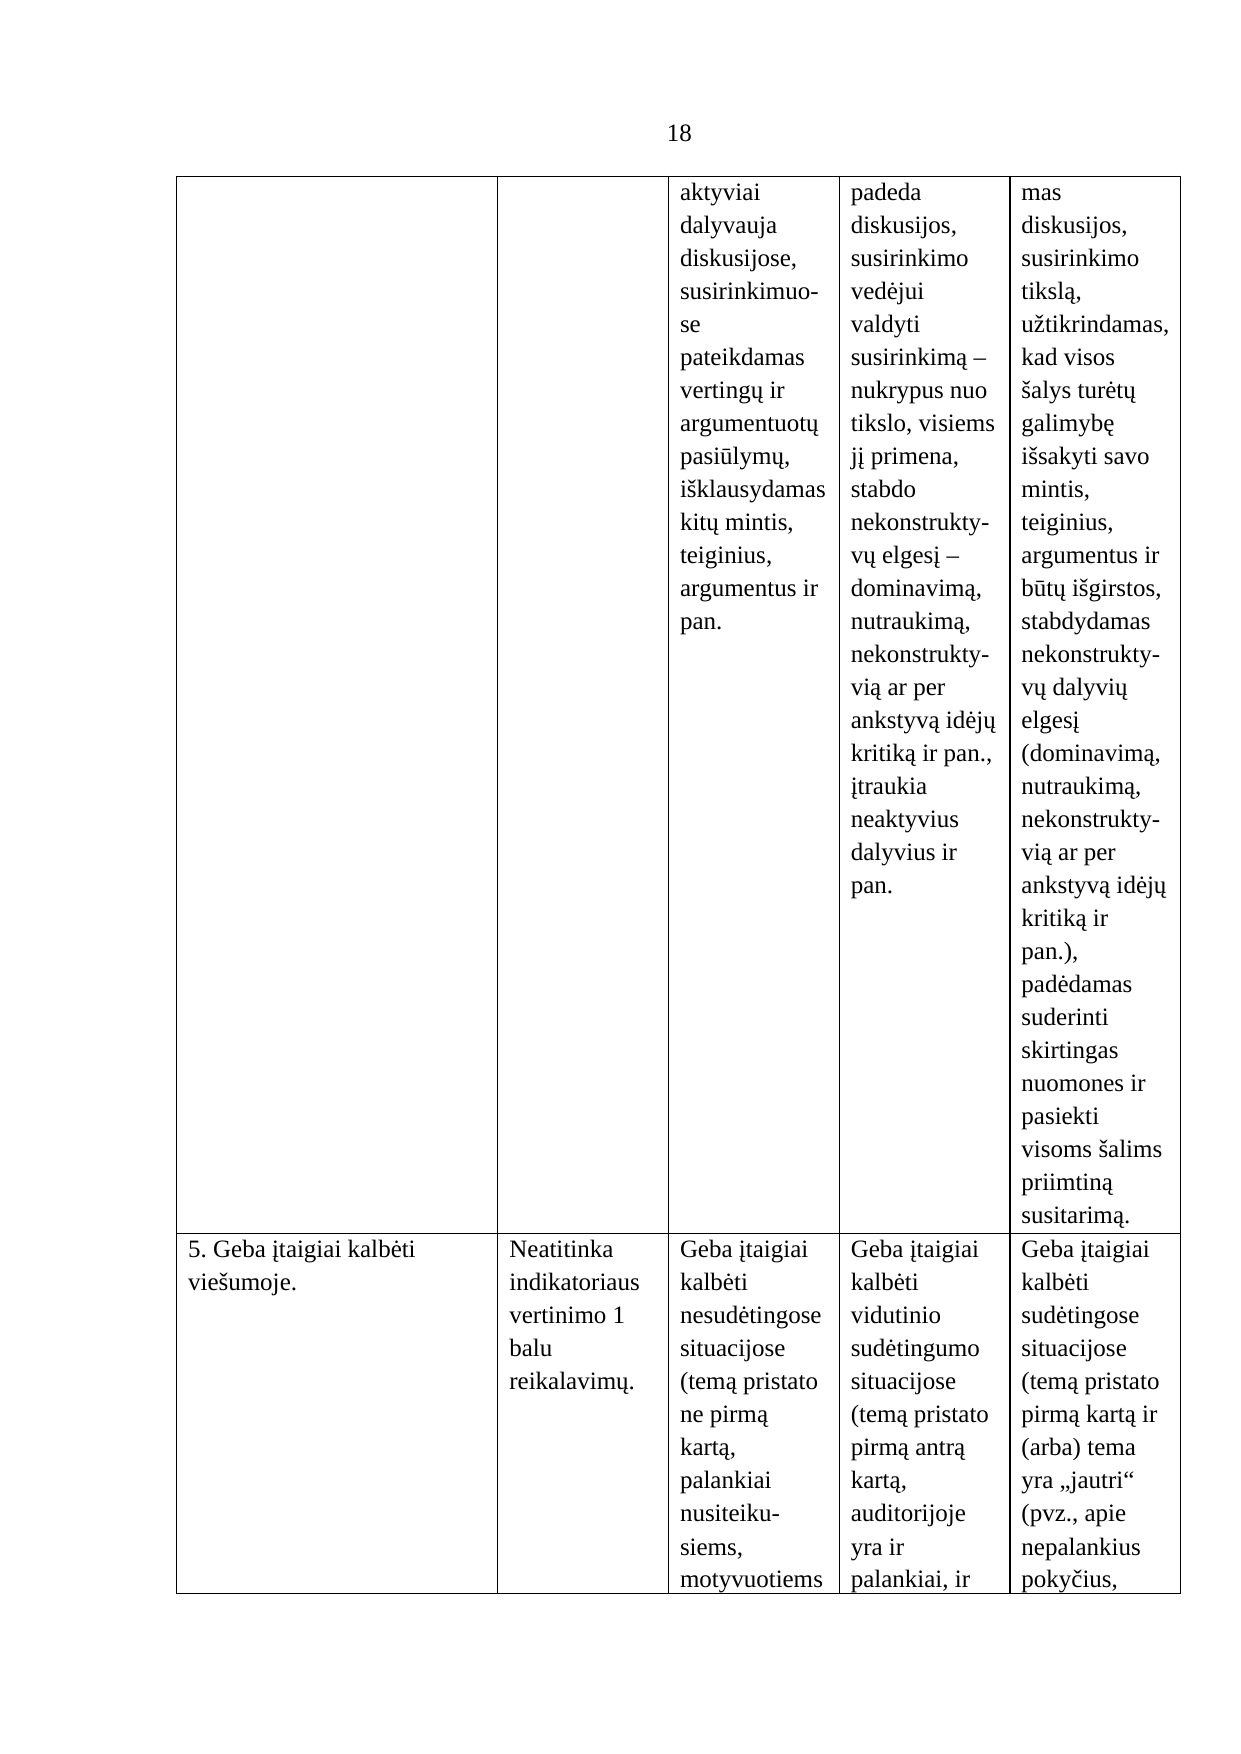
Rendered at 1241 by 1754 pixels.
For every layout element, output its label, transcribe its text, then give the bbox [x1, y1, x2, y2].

table_cell Neatitinka indikatoriaus vertinimo 1 balu reikalavimų. [498, 1234, 668, 1593]
table_cell Geba įtaigiai kalbėti nesudėtingose situacijose (temą pristato ne pirmą kartą, palankiai nusiteiku-siems, motyvuotiems [669, 1234, 839, 1593]
table_cell 5. Geba įtaigiai kalbėti viešumoje. [177, 1234, 497, 1593]
table_cell Geba įtaigiai kalbėti vidutinio sudėtingumo situacijose (temą pristato pirmą antrą kartą, auditorijoje yra ir palankiai, ir [840, 1234, 1009, 1593]
table_cell padeda diskusijos, susirinkimo vedėjui valdyti susirinkimą – nukrypus nuo tikslo, visiems jį primena, stabdo nekonstrukty-vų elgesį – dominavimą, nutraukimą, nekonstrukty-vią ar per ankstyvą idėjų kritiką ir pan., įtraukia neaktyvius dalyvius ir pan. [840, 177, 1009, 1233]
table_cell [177, 177, 497, 1233]
table_cell Geba įtaigiai kalbėti sudėtingose situacijose (temą pristato pirmą kartą ir (arba) tema yra „jautri“ (pvz., apie nepalankius pokyčius, [1011, 1234, 1180, 1593]
table_cell [498, 177, 668, 1233]
table_cell mas diskusijos, susirinkimo tikslą, užtikrindamas, kad visos šalys turėtų galimybę išsakyti savo mintis, teiginius, argumentus ir būtų išgirstos, stabdydamas nekonstrukty-vų dalyvių elgesį (dominavimą, nutraukimą, nekonstrukty-vią ar per ankstyvą idėjų kritiką ir pan.), padėdamas suderinti skirtingas nuomones ir pasiekti visoms šalims priimtiną susitarimą. [1011, 177, 1180, 1233]
table_cell aktyviai dalyvauja diskusijose, susirinkimuo-se pateikdamas vertingų ir argumentuotų pasiūlymų, išklausydamas kitų mintis, teiginius, argumentus ir pan. [669, 177, 839, 1233]
